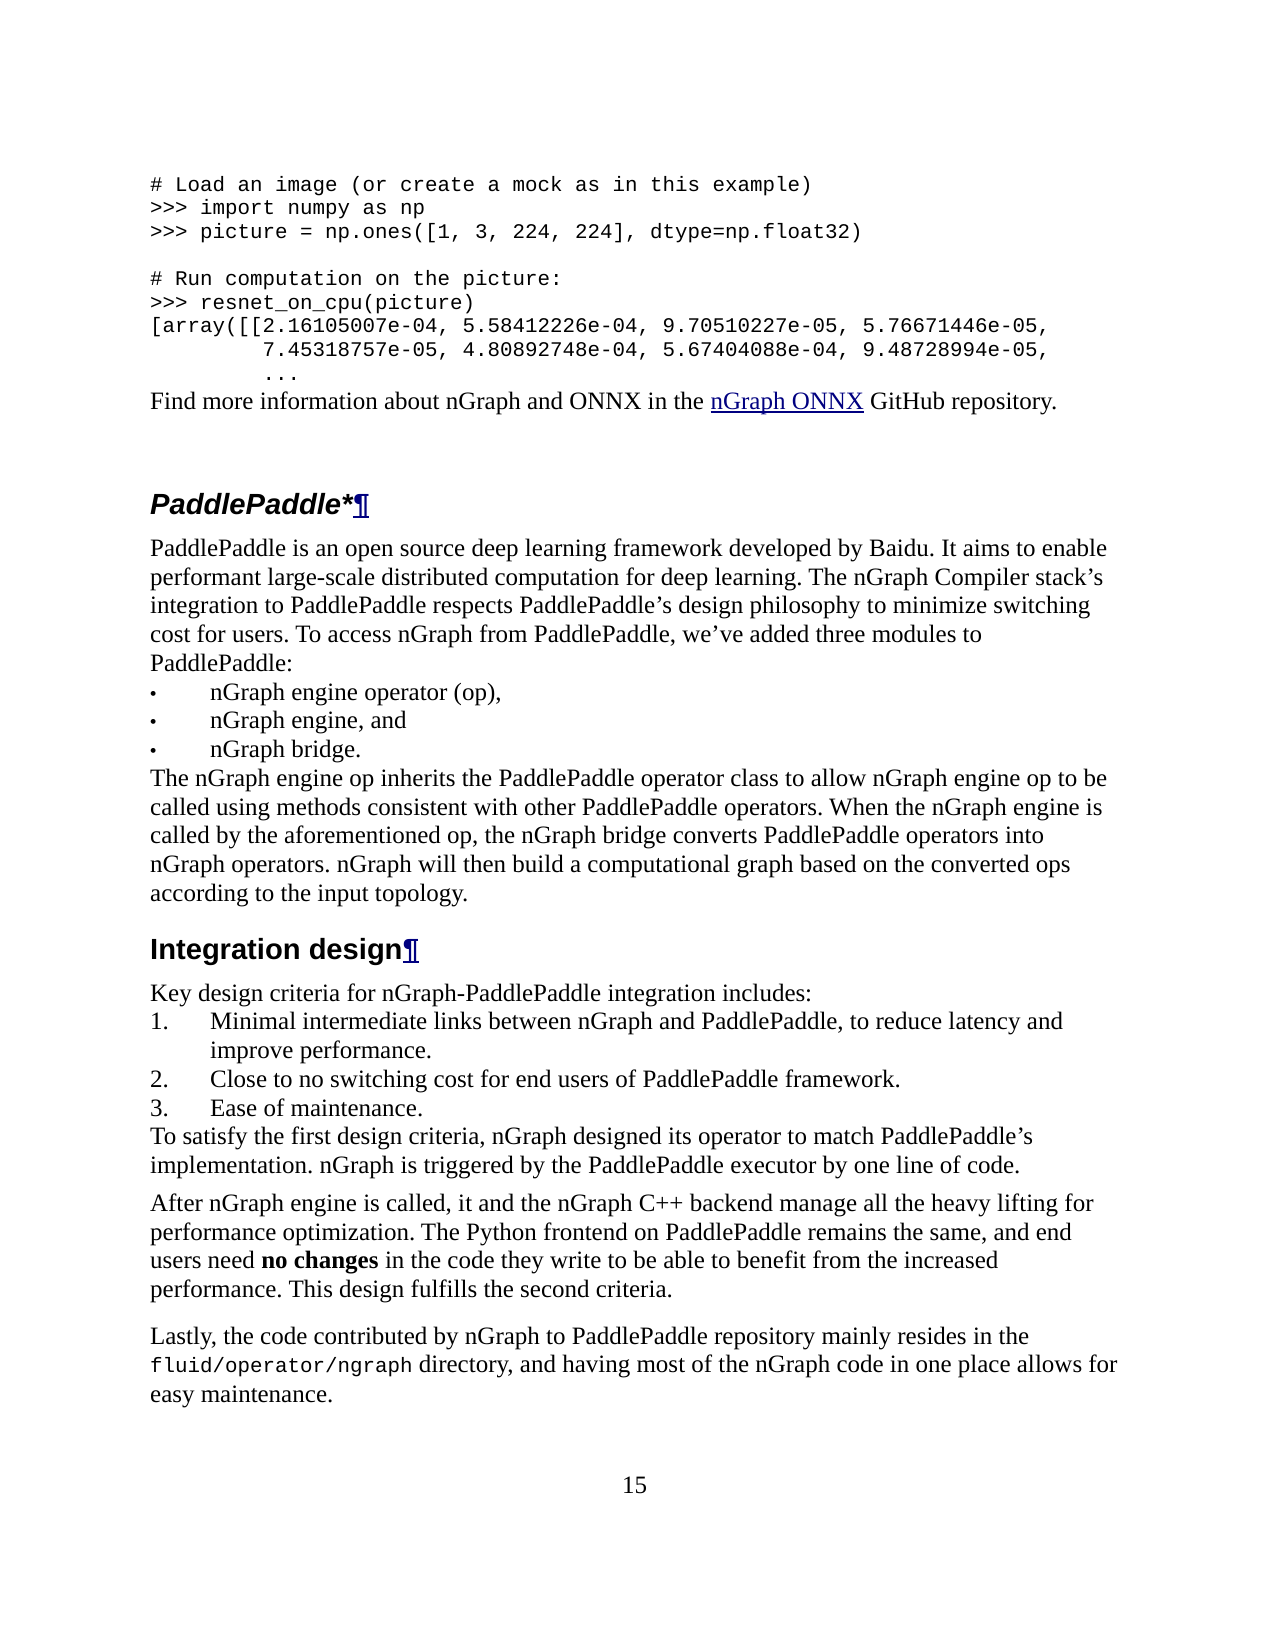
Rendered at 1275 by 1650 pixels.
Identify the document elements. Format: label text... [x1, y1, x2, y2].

subtitle Integration design¶ [150, 932, 1125, 965]
text 7.45318757e-05, 4.80892748e-04, 5.67404088e-04, 9.48728994e-05, [150, 339, 1125, 363]
list Minimal intermediate links between nGraph and PaddlePaddle, to reduce latency and improve performance. [150, 1006, 1125, 1064]
list Close to no switching cost for end users of PaddlePaddle framework. [150, 1064, 1125, 1093]
text Key design criteria for nGraph-PaddlePaddle integration includes: [150, 978, 1125, 1006]
text After nGraph engine is called, it and the nGraph C++ backend manage all the heavy lifting for performance optimization. The Python frontend on PaddlePaddle remains the same, and end users need no changes in the code they write to be able to benefit from the increased performance. This design fulfills the second criteria. [150, 1188, 1125, 1303]
text The nGraph engine op inherits the PaddlePaddle operator class to allow nGraph engine op to be called using methods consistent with other PaddlePaddle operators. When the nGraph engine is called by the aforementioned op, the nGraph bridge converts PaddlePaddle operators into nGraph operators. nGraph will then build a computational graph based on the converted ops according to the input topology. [150, 763, 1125, 907]
text [array([[2.16105007e-04, 5.58412226e-04, 9.70510227e-05, 5.76671446e-05, [150, 316, 1125, 339]
text >>> import numpy as np [150, 197, 1125, 221]
text To satisfy the first design criteria, nGraph designed its operator to match PaddlePaddle’s implementation. nGraph is triggered by the PaddlePaddle executor by one line of code. [150, 1121, 1125, 1179]
text Find more information about nGraph and ONNX in the nGraph ONNX GitHub repository. [150, 386, 1125, 415]
text Lastly, the code contributed by nGraph to PaddlePaddle repository mainly resides in the fluid/operator/ngraph directory, and having most of the nGraph code in one place allows for easy maintenance. [150, 1321, 1125, 1408]
text # Run computation on the picture: [150, 268, 1125, 292]
list nGraph engine, and [150, 705, 1125, 734]
text ... [150, 363, 1125, 386]
list Ease of maintenance. [150, 1093, 1125, 1121]
list nGraph bridge. [150, 734, 1125, 763]
subtitle PaddlePaddle*¶ [150, 487, 1125, 520]
text >>> picture = np.ones([1, 3, 224, 224], dtype=np.float32) [150, 221, 1125, 244]
text PaddlePaddle is an open source deep learning framework developed by Baidu. It aims to enable performant large-scale distributed computation for deep learning. The nGraph Compiler stack’s integration to PaddlePaddle respects PaddlePaddle’s design philosophy to minimize switching cost for users. To access nGraph from PaddlePaddle, we’ve added three modules to PaddlePaddle: [150, 533, 1125, 677]
list nGraph engine operator (op), [150, 677, 1125, 705]
text >>> resnet_on_cpu(picture) [150, 292, 1125, 316]
text # Load an image (or create a mock as in this example) [150, 174, 1125, 197]
